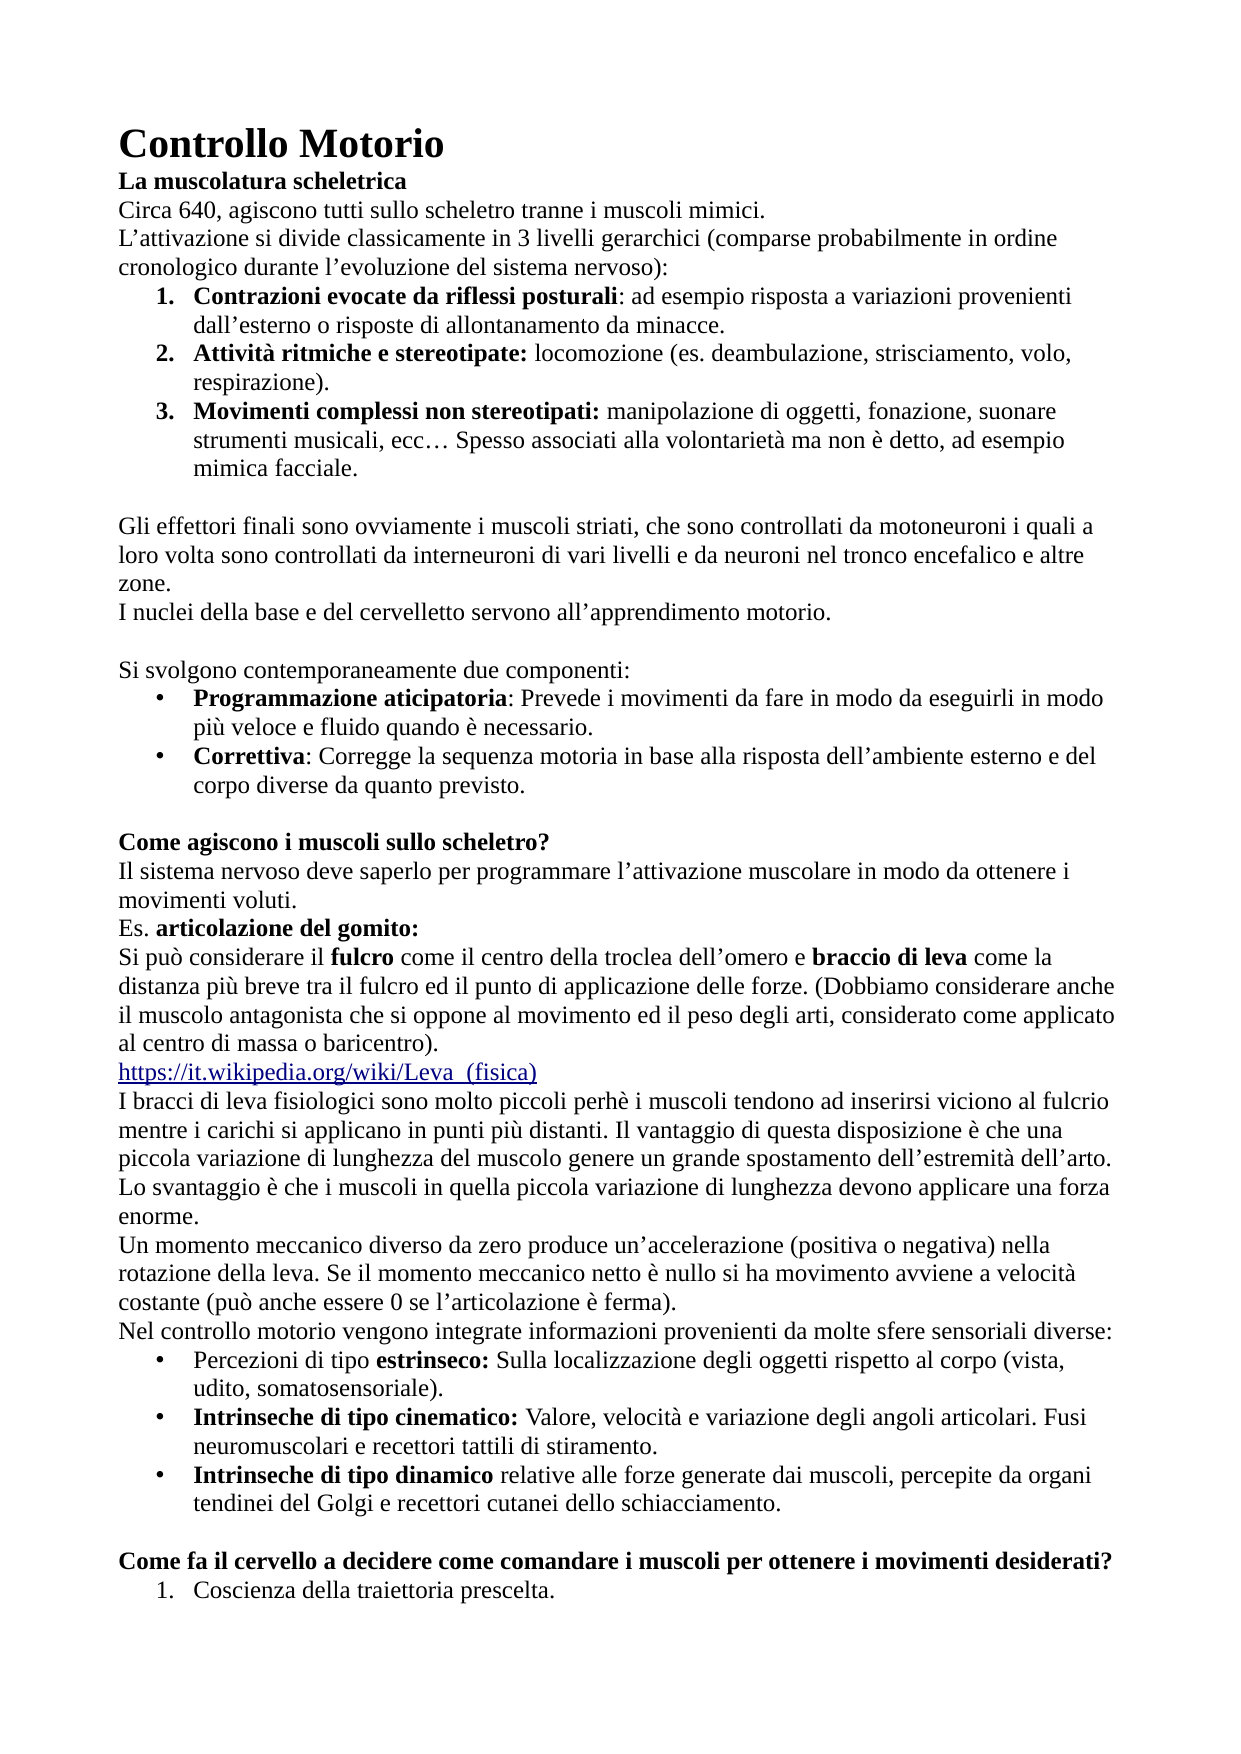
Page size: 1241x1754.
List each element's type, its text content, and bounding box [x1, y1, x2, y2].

text Controllo Motorio [118, 118, 1122, 166]
text Il sistema nervoso deve saperlo per programmare l’attivazione muscolare in modo da ottenere i movimenti voluti. [118, 856, 1122, 913]
text Si svolgono contemporaneamente due componenti: [118, 655, 1122, 683]
text I bracci di leva fisiologici sono molto piccoli perhè i muscoli tendono ad inserirsi viciono al fulcrio mentre i carichi si applicano in punti più distanti. Il vantaggio di questa disposizione è che una piccola variazione di lunghezza del muscolo genere un grande spostamento dell’estremità dell’arto. Lo svantaggio è che i muscoli in quella piccola variazione di lunghezza devono applicare una forza enorme. [118, 1086, 1122, 1230]
text La muscolatura scheletrica [118, 166, 1122, 195]
text Es. articolazione del gomito: [118, 913, 1122, 942]
list Percezioni di tipo estrinseco: Sulla localizzazione degli oggetti rispetto al corpo (vista, udito, somatosensoriale). [156, 1345, 1122, 1402]
text Si può considerare il fulcro come il centro della troclea dell’omero e braccio di leva come la distanza più breve tra il fulcro ed il punto di applicazione delle forze. (Dobbiamo considerare anche il muscolo antagonista che si oppone al movimento ed il peso degli arti, considerato come applicato al centro di massa o baricentro). [118, 942, 1122, 1057]
list Coscienza della traiettoria prescelta. [156, 1575, 1122, 1603]
text Come fa il cervello a decidere come comandare i muscoli per ottenere i movimenti desiderati? [118, 1546, 1122, 1575]
text https://it.wikipedia.org/wiki/Leva_(fisica) [118, 1057, 1122, 1086]
list Movimenti complessi non stereotipati: manipolazione di oggetti, fonazione, suonare strumenti musicali, ecc… Spesso associati alla volontarietà ma non è detto, ad esempio mimica facciale. [156, 396, 1122, 482]
text Circa 640, agiscono tutti sullo scheletro tranne i muscoli mimici. [118, 195, 1122, 223]
text L’attivazione si divide classicamente in 3 livelli gerarchici (comparse probabilmente in ordine cronologico durante l’evoluzione del sistema nervoso): [118, 223, 1122, 281]
list Correttiva: Corregge la sequenza motoria in base alla risposta dell’ambiente esterno e del corpo diverse da quanto previsto. [156, 741, 1122, 798]
list Programmazione aticipatoria: Prevede i movimenti da fare in modo da eseguirli in modo più veloce e fluido quando è necessario. [156, 683, 1122, 741]
list Intrinseche di tipo dinamico relative alle forze generate dai muscoli, percepite da organi tendinei del Golgi e recettori cutanei dello schiacciamento. [156, 1460, 1122, 1517]
list Intrinseche di tipo cinematico: Valore, velocità e variazione degli angoli articolari. Fusi neuromuscolari e recettori tattili di stiramento. [156, 1402, 1122, 1460]
text Gli effettori finali sono ovviamente i muscoli striati, che sono controllati da motoneuroni i quali a loro volta sono controllati da interneuroni di vari livelli e da neuroni nel tronco encefalico e altre zone. [118, 511, 1122, 597]
list Attività ritmiche e stereotipate: locomozione (es. deambulazione, strisciamento, volo, respirazione). [156, 338, 1122, 396]
text I nuclei della base e del cervelletto servono all’apprendimento motorio. [118, 597, 1122, 626]
text Come agiscono i muscoli sullo scheletro? [118, 827, 1122, 856]
text Un momento meccanico diverso da zero produce un’accelerazione (positiva o negativa) nella rotazione della leva. Se il momento meccanico netto è nullo si ha movimento avviene a velocità costante (può anche essere 0 se l’articolazione è ferma). [118, 1230, 1122, 1316]
text Nel controllo motorio vengono integrate informazioni provenienti da molte sfere sensoriali diverse: [118, 1316, 1122, 1345]
list Contrazioni evocate da riflessi posturali: ad esempio risposta a variazioni provenienti dall’esterno o risposte di allontanamento da minacce. [156, 281, 1122, 338]
